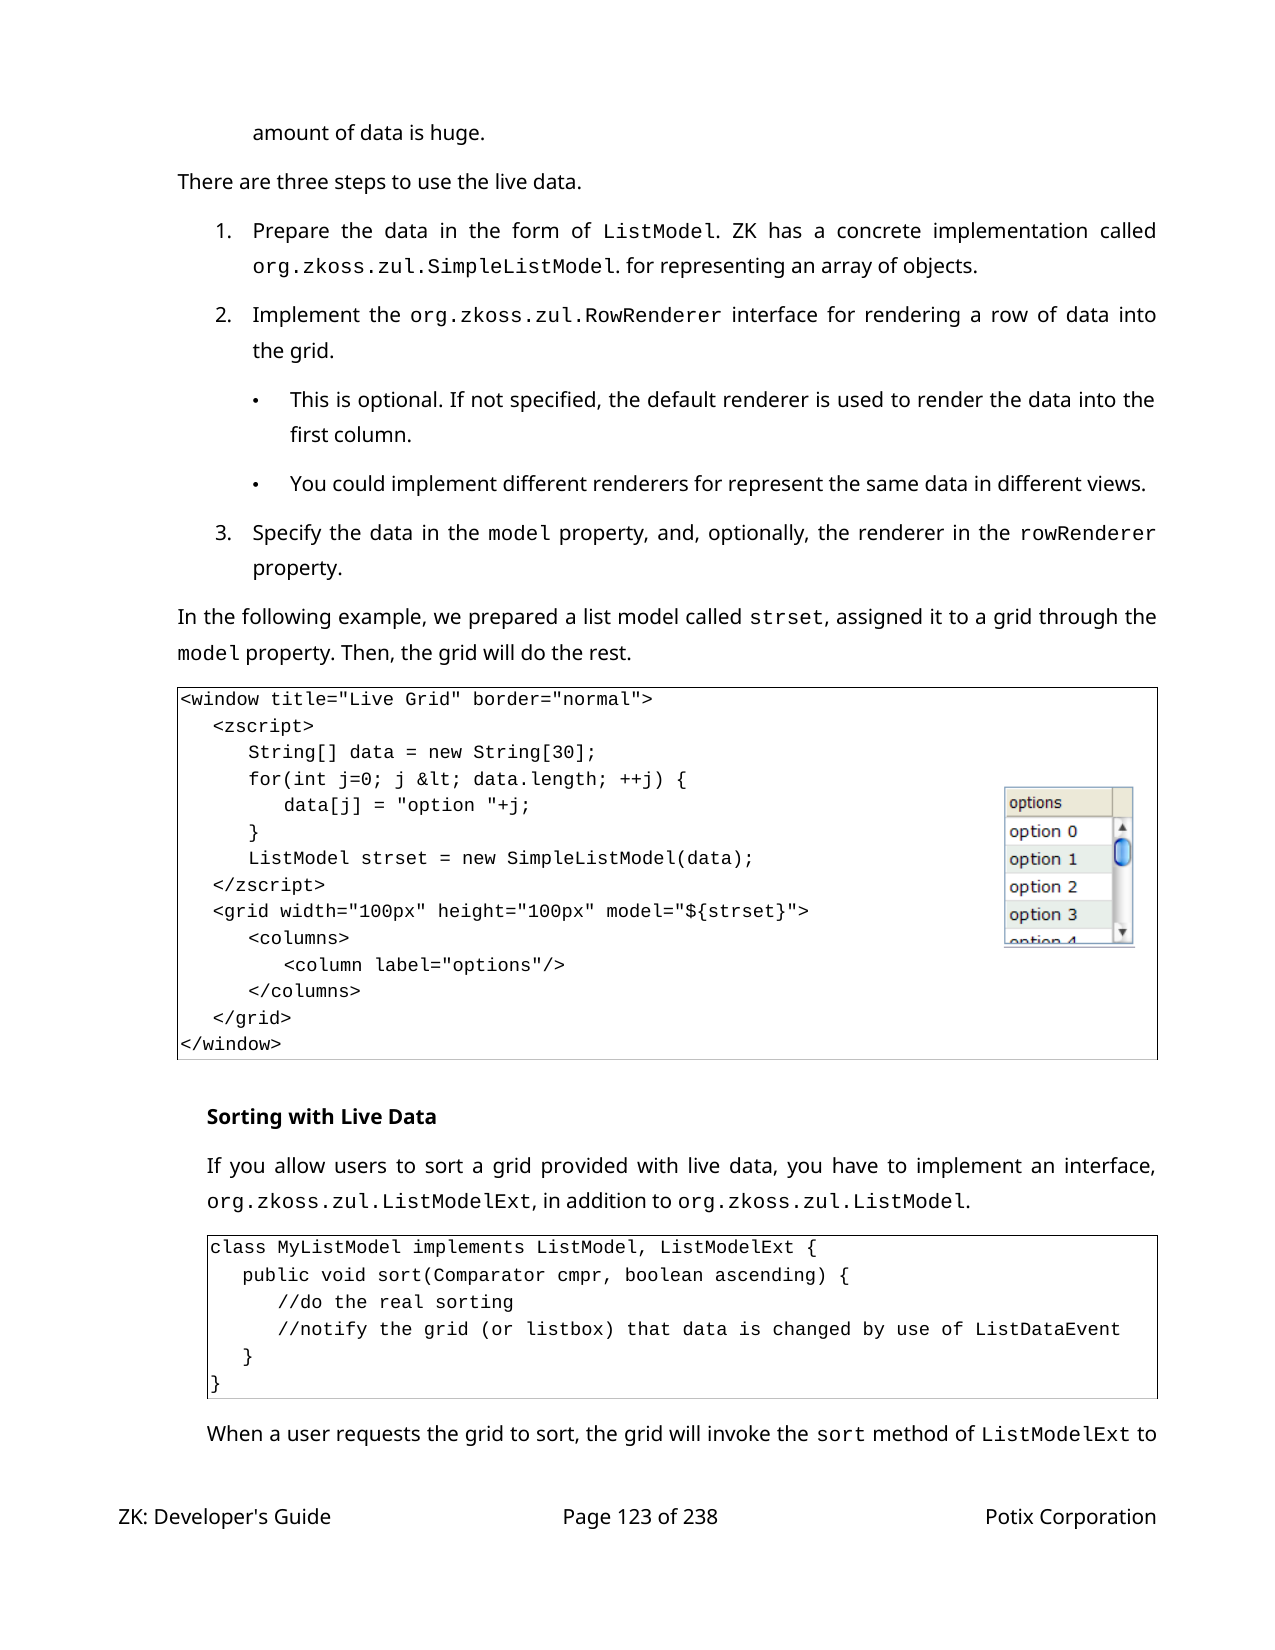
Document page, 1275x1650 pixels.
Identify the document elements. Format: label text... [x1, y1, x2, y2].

text } [208, 1371, 1157, 1398]
text If you allow users to sort a grid provided with live data, you have to implement an interface, org.zkoss.zul.ListModelExt, in addition to org.zkoss.zul.ListModel. [207, 1151, 1157, 1214]
text //notify the grid (or listbox) that data is changed by use of ListDataEvent [208, 1317, 1157, 1341]
text <window title="Live Grid" border="normal"> <zscript> String[] data = new String[30]; for(int j=0; j &lt; data.length; ++j) { data[j] = "option "+j; } ListModel strset = new SimpleListModel(data); </zscript> <grid width="100px" height="100px" model="${strset}"> <columns> <column label="options"/> </columns> </grid> </window> [178, 688, 1157, 1059]
list Specify the data in the model property, and, optionally, the renderer in the rowRenderer property. [215, 518, 1157, 582]
text //do the real sorting [208, 1289, 1157, 1314]
text In the following example, we prepared a list model called strset, assigned it to a grid through the model property. Then, the grid will do the rest. [177, 602, 1157, 666]
text } [208, 1344, 1157, 1368]
list This is optional. If not specified, the default renderer is used to render the data into the first column. [252, 385, 1157, 448]
list Prepare the data in the form of ListModel. ZK has a concrete implementation called org.zkoss.zul.SimpleListModel. for representing an array of objects. [215, 216, 1157, 280]
text When a user requests the grid to sort, the grid will invoke the sort method of ListModelExt to [207, 1419, 1157, 1448]
picture [1003, 783, 1135, 948]
text There are three steps to use the live data. [177, 167, 1157, 195]
text public void sort(Comparator cmpr, boolean ascending) { [208, 1262, 1157, 1287]
text class MyListModel implements ListModel, ListModelExt { [208, 1236, 1157, 1259]
list You could implement different renderers for represent the same data in different views. [252, 469, 1157, 497]
subtitle Sorting with Live Data [207, 1102, 1157, 1130]
list amount of data is huge. [215, 118, 1157, 146]
list Implement the org.zkoss.zul.RowRenderer interface for rendering a row of data into the grid. [215, 301, 1157, 364]
